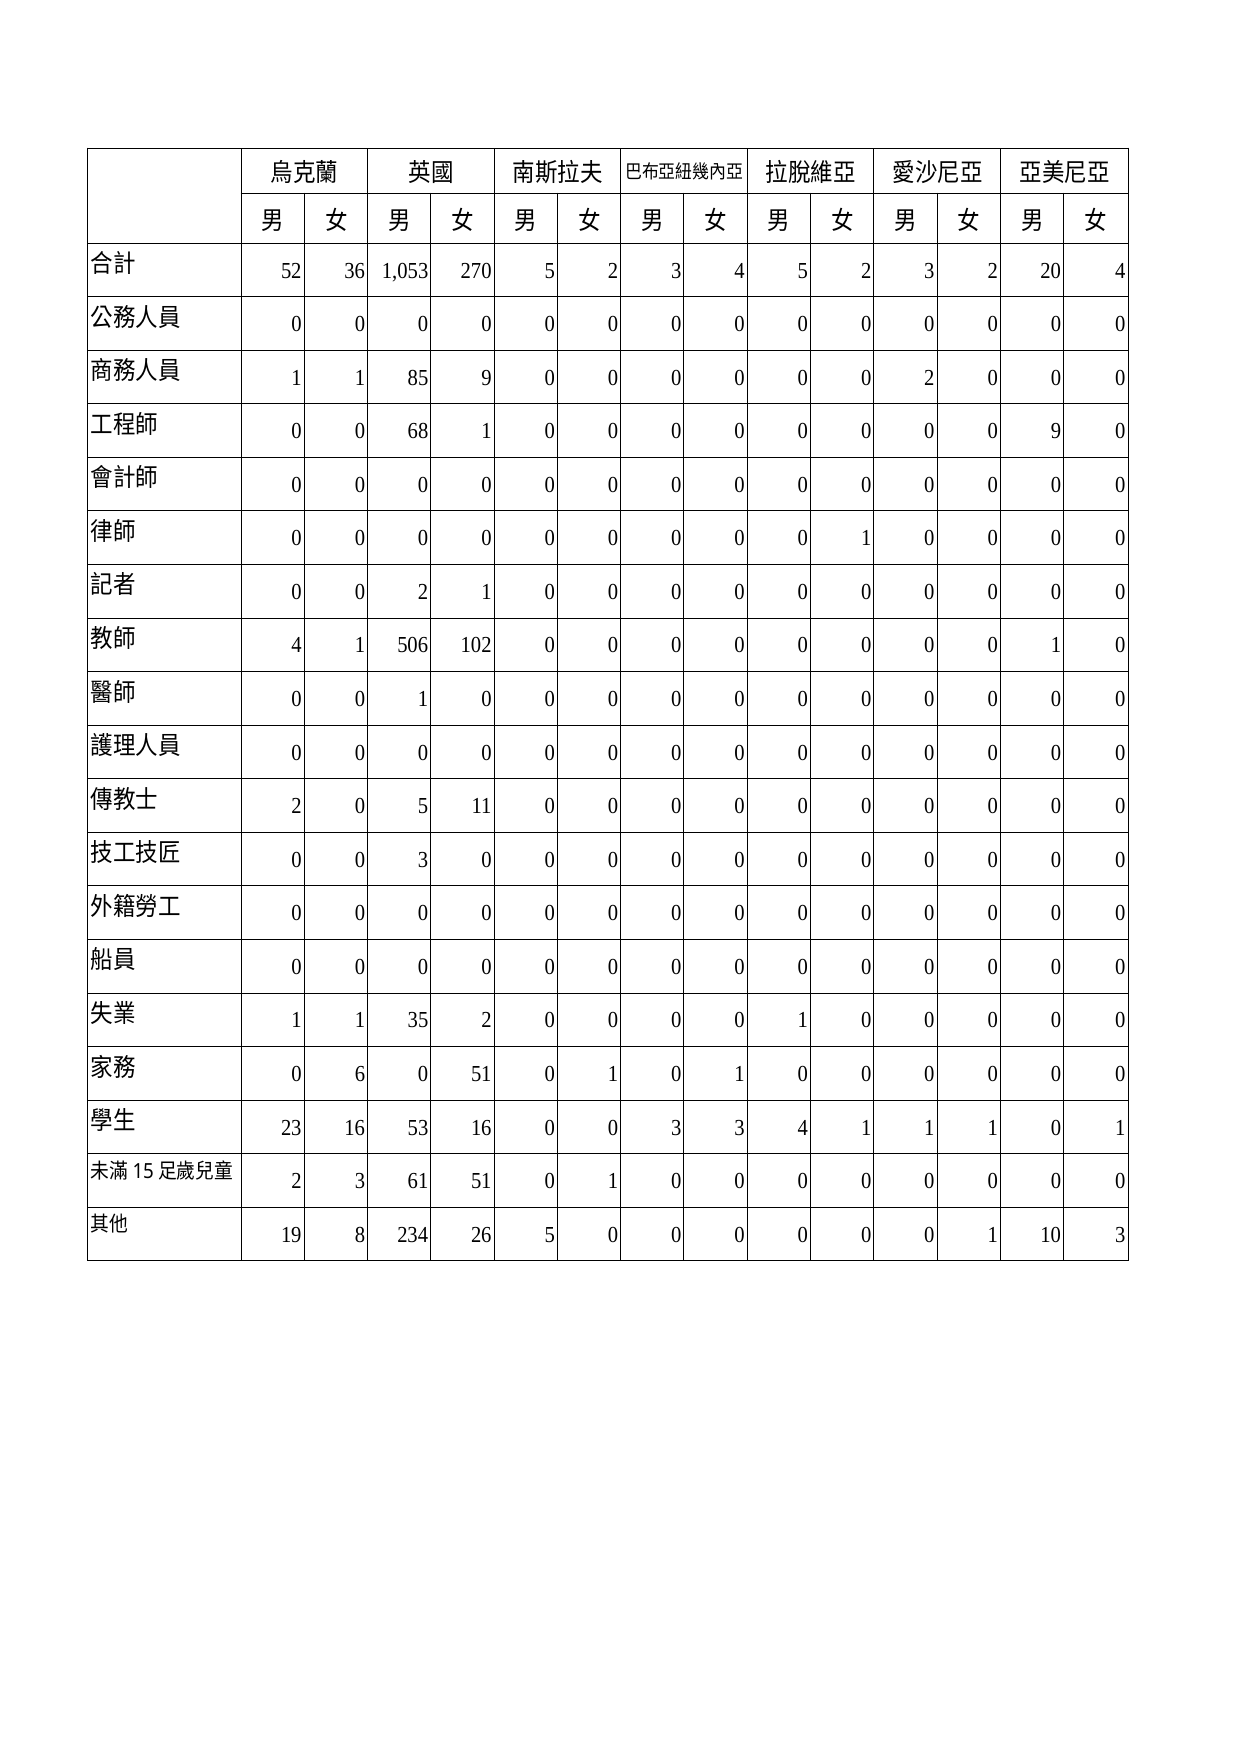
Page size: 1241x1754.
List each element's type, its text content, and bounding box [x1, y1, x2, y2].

table_cell 2 [242, 779, 304, 832]
table_cell 0 [811, 1208, 873, 1260]
table_cell 0 [495, 833, 557, 885]
table_cell 0 [242, 726, 304, 778]
table_cell 0 [811, 833, 873, 885]
table_cell 0 [495, 351, 557, 403]
table_cell 0 [874, 458, 937, 510]
table_cell 1 [748, 994, 810, 1046]
table_cell 0 [431, 511, 494, 564]
table_cell 0 [242, 404, 304, 457]
table_cell 醫師 [88, 672, 241, 724]
table_cell 1 [811, 511, 873, 564]
table_cell 2 [938, 244, 1000, 296]
table_header [88, 149, 241, 243]
table_cell 4 [1064, 244, 1128, 296]
table_cell 3 [368, 833, 430, 885]
table_cell 0 [684, 886, 747, 939]
table_cell 女 [1064, 194, 1128, 243]
table_cell 0 [621, 779, 683, 832]
table_cell 0 [1001, 940, 1063, 992]
table_cell 0 [811, 1154, 873, 1207]
table_cell 0 [874, 726, 937, 778]
table_cell 男 [748, 194, 810, 243]
table_cell 20 [1001, 244, 1063, 296]
table_cell 0 [305, 833, 367, 885]
table_cell 0 [305, 672, 367, 724]
table_cell 2 [242, 1154, 304, 1207]
table_cell 0 [811, 779, 873, 832]
table_cell 0 [621, 404, 683, 457]
table_cell 4 [748, 1101, 810, 1153]
table_cell 0 [874, 619, 937, 671]
table_cell 11 [431, 779, 494, 832]
table_cell 0 [938, 565, 1000, 617]
table_cell 0 [621, 1208, 683, 1260]
table_cell 0 [305, 511, 367, 564]
table_cell 0 [874, 404, 937, 457]
table_cell 16 [305, 1101, 367, 1153]
table_cell 1 [368, 672, 430, 724]
table_cell 0 [558, 833, 620, 885]
table_cell 35 [368, 994, 430, 1046]
table_cell 0 [748, 1047, 810, 1099]
table_cell 0 [1001, 886, 1063, 939]
table_cell 0 [621, 458, 683, 510]
table_cell 0 [684, 351, 747, 403]
table_cell 0 [558, 1101, 620, 1153]
table_cell 外籍勞工 [88, 886, 241, 939]
table_cell 0 [938, 297, 1000, 350]
table_cell 0 [811, 886, 873, 939]
table_cell 1 [684, 1047, 747, 1099]
table_cell 10 [1001, 1208, 1063, 1260]
table_cell 5 [748, 244, 810, 296]
table_cell 1 [874, 1101, 937, 1153]
table_cell 0 [684, 297, 747, 350]
table_cell 270 [431, 244, 494, 296]
table_cell 0 [242, 565, 304, 617]
table_cell 102 [431, 619, 494, 671]
table_cell 0 [811, 297, 873, 350]
table_cell 0 [874, 297, 937, 350]
table_cell 0 [495, 1101, 557, 1153]
table_cell 0 [1064, 1047, 1128, 1099]
table_cell 0 [874, 779, 937, 832]
table_cell 會計師 [88, 458, 241, 510]
table_cell 0 [621, 726, 683, 778]
table_cell 2 [368, 565, 430, 617]
table_cell 3 [621, 244, 683, 296]
table_cell 9 [1001, 404, 1063, 457]
table_cell 1 [305, 994, 367, 1046]
table_cell 16 [431, 1101, 494, 1153]
table_header 南斯拉夫 [495, 149, 620, 193]
table_cell 0 [684, 511, 747, 564]
table_cell 0 [558, 404, 620, 457]
table_cell 0 [1064, 297, 1128, 350]
table_cell 0 [621, 1154, 683, 1207]
table_cell 0 [684, 1208, 747, 1260]
table_cell 0 [495, 297, 557, 350]
table_cell 0 [558, 511, 620, 564]
table_cell 0 [938, 1047, 1000, 1099]
table_cell 1 [242, 994, 304, 1046]
table_cell 0 [874, 994, 937, 1046]
table_cell 女 [305, 194, 367, 243]
table_cell 0 [684, 672, 747, 724]
table_cell 0 [811, 619, 873, 671]
table_cell 傳教士 [88, 779, 241, 832]
table_cell 1 [558, 1047, 620, 1099]
table_cell 1 [431, 565, 494, 617]
table_cell 0 [621, 297, 683, 350]
table_cell 0 [938, 994, 1000, 1046]
table_cell 0 [431, 672, 494, 724]
table_cell 0 [1064, 994, 1128, 1046]
table_cell 0 [558, 672, 620, 724]
table_cell 0 [558, 1208, 620, 1260]
table_cell 0 [1064, 672, 1128, 724]
table_cell 護理人員 [88, 726, 241, 778]
table_cell 0 [1064, 940, 1128, 992]
table_cell 公務人員 [88, 297, 241, 350]
table_cell 0 [748, 886, 810, 939]
table_cell 0 [1001, 1154, 1063, 1207]
table_cell 0 [431, 833, 494, 885]
table_cell 0 [621, 619, 683, 671]
table_cell 0 [748, 511, 810, 564]
table_cell 1 [1001, 619, 1063, 671]
table_cell 0 [748, 672, 810, 724]
table_cell 9 [431, 351, 494, 403]
table_cell 0 [938, 779, 1000, 832]
table_cell 5 [495, 1208, 557, 1260]
table_cell 61 [368, 1154, 430, 1207]
table_cell 0 [495, 565, 557, 617]
table_cell 0 [495, 779, 557, 832]
table_cell 0 [242, 886, 304, 939]
table_cell 0 [1001, 672, 1063, 724]
table_cell 0 [684, 404, 747, 457]
table_cell 工程師 [88, 404, 241, 457]
table_cell 0 [874, 511, 937, 564]
table_cell 2 [431, 994, 494, 1046]
table_cell 0 [684, 458, 747, 510]
table_cell 教師 [88, 619, 241, 671]
table_cell 0 [305, 565, 367, 617]
table_cell 0 [495, 994, 557, 1046]
table_cell 0 [748, 404, 810, 457]
table_cell 女 [684, 194, 747, 243]
table_cell 0 [431, 886, 494, 939]
table_cell 0 [748, 1154, 810, 1207]
table_cell 0 [558, 994, 620, 1046]
table_cell 0 [368, 297, 430, 350]
table_cell 0 [621, 994, 683, 1046]
table_cell 0 [748, 351, 810, 403]
table_cell 0 [748, 619, 810, 671]
table_cell 0 [558, 940, 620, 992]
table_cell 0 [1064, 833, 1128, 885]
table_cell 0 [1064, 351, 1128, 403]
table_cell 0 [684, 726, 747, 778]
table_cell 0 [938, 726, 1000, 778]
table_cell 0 [242, 672, 304, 724]
table_cell 0 [811, 994, 873, 1046]
table_cell 0 [684, 619, 747, 671]
table_cell 0 [242, 511, 304, 564]
table_cell 0 [1001, 458, 1063, 510]
table_cell 0 [621, 351, 683, 403]
table_cell 男 [242, 194, 304, 243]
table_cell 0 [495, 1047, 557, 1099]
table_cell 0 [621, 1047, 683, 1099]
table_cell 1 [305, 619, 367, 671]
table_cell 0 [1001, 511, 1063, 564]
table_cell 0 [431, 458, 494, 510]
table_cell 0 [621, 565, 683, 617]
table_cell 0 [1064, 779, 1128, 832]
table_cell 合計 [88, 244, 241, 296]
table_cell 0 [938, 886, 1000, 939]
table_cell 0 [938, 351, 1000, 403]
table_cell 0 [242, 940, 304, 992]
table_cell 失業 [88, 994, 241, 1046]
table_cell 0 [938, 940, 1000, 992]
table_cell 1 [558, 1154, 620, 1207]
table_cell 19 [242, 1208, 304, 1260]
table_cell 0 [495, 672, 557, 724]
table_cell 0 [242, 1047, 304, 1099]
table_header 烏克蘭 [242, 149, 367, 193]
table_cell 0 [242, 297, 304, 350]
table_cell 0 [558, 565, 620, 617]
table_cell 未滿15足歲兒童 [88, 1154, 241, 1207]
table_cell 男 [874, 194, 937, 243]
table_cell 0 [874, 1047, 937, 1099]
table_cell 0 [368, 940, 430, 992]
table_header 英國 [368, 149, 494, 193]
table_cell 0 [874, 886, 937, 939]
table_cell 0 [1064, 886, 1128, 939]
table_cell 1 [1064, 1101, 1128, 1153]
table_cell 51 [431, 1154, 494, 1207]
table_header 拉脫維亞 [748, 149, 873, 193]
table_header 巴布亞紐幾內亞 [621, 149, 747, 193]
table_cell 0 [748, 940, 810, 992]
table_cell 0 [1001, 726, 1063, 778]
table_cell 1 [938, 1101, 1000, 1153]
table_cell 0 [368, 1047, 430, 1099]
table_cell 0 [368, 511, 430, 564]
table_cell 0 [874, 672, 937, 724]
table_cell 0 [1001, 351, 1063, 403]
table_cell 0 [242, 458, 304, 510]
table_cell 1 [305, 351, 367, 403]
table_cell 0 [874, 1154, 937, 1207]
table_cell 68 [368, 404, 430, 457]
table_cell 36 [305, 244, 367, 296]
table_cell 女 [811, 194, 873, 243]
table_cell 記者 [88, 565, 241, 617]
table_cell 0 [811, 351, 873, 403]
table_cell 2 [558, 244, 620, 296]
table_cell 0 [938, 511, 1000, 564]
table_cell 0 [1001, 994, 1063, 1046]
table_cell 0 [305, 404, 367, 457]
table_cell 0 [748, 1208, 810, 1260]
table_cell 男 [621, 194, 683, 243]
table_cell 0 [558, 779, 620, 832]
table_cell 男 [495, 194, 557, 243]
table_cell 0 [558, 726, 620, 778]
table_cell 1 [811, 1101, 873, 1153]
table_cell 0 [558, 458, 620, 510]
table_cell 0 [431, 726, 494, 778]
table_cell 0 [495, 1154, 557, 1207]
table_cell 0 [938, 833, 1000, 885]
table_header 亞美尼亞 [1001, 149, 1128, 193]
table_cell 0 [748, 458, 810, 510]
table_cell 0 [368, 458, 430, 510]
table_cell 0 [1064, 1154, 1128, 1207]
table_cell 0 [305, 726, 367, 778]
table_cell 2 [874, 351, 937, 403]
table_cell 0 [748, 565, 810, 617]
table_cell 0 [938, 619, 1000, 671]
table_cell 0 [495, 940, 557, 992]
table_cell 0 [368, 886, 430, 939]
table_cell 0 [811, 458, 873, 510]
table_cell 0 [431, 940, 494, 992]
table_cell 0 [431, 297, 494, 350]
table_cell 506 [368, 619, 430, 671]
table_cell 0 [1064, 458, 1128, 510]
table_cell 0 [811, 672, 873, 724]
table_cell 1 [242, 351, 304, 403]
table_cell 0 [938, 458, 1000, 510]
table_cell 0 [874, 940, 937, 992]
table_cell 2 [811, 244, 873, 296]
table_cell 0 [495, 886, 557, 939]
table_cell 1 [431, 404, 494, 457]
table_cell 0 [684, 1154, 747, 1207]
table_cell 男 [1001, 194, 1063, 243]
table_cell 0 [558, 351, 620, 403]
table_cell 0 [495, 458, 557, 510]
table_cell 0 [748, 833, 810, 885]
table_cell 其他 [88, 1208, 241, 1260]
table_cell 0 [1001, 779, 1063, 832]
table_cell 律師 [88, 511, 241, 564]
table_cell 53 [368, 1101, 430, 1153]
table_cell 1 [938, 1208, 1000, 1260]
table_cell 0 [558, 886, 620, 939]
table_cell 0 [874, 565, 937, 617]
table_cell 0 [811, 940, 873, 992]
table_cell 0 [1001, 565, 1063, 617]
table_cell 0 [1064, 404, 1128, 457]
table_cell 0 [558, 297, 620, 350]
table_cell 0 [1064, 619, 1128, 671]
table_cell 4 [684, 244, 747, 296]
table_cell 0 [684, 565, 747, 617]
table_cell 0 [874, 833, 937, 885]
table_cell 0 [1064, 565, 1128, 617]
table_cell 女 [558, 194, 620, 243]
table_cell 4 [242, 619, 304, 671]
table_cell 0 [1064, 511, 1128, 564]
table_cell 0 [684, 994, 747, 1046]
table_cell 0 [621, 940, 683, 992]
table_cell 3 [305, 1154, 367, 1207]
table_cell 0 [1064, 726, 1128, 778]
table_cell 家務 [88, 1047, 241, 1099]
table_cell 1,053 [368, 244, 430, 296]
table_cell 0 [621, 511, 683, 564]
table_cell 51 [431, 1047, 494, 1099]
table_cell 0 [684, 833, 747, 885]
table_cell 0 [684, 779, 747, 832]
table_cell 0 [621, 833, 683, 885]
table_cell 0 [495, 726, 557, 778]
table_cell 0 [748, 726, 810, 778]
table_cell 0 [874, 1208, 937, 1260]
table_cell 0 [558, 619, 620, 671]
table_cell 0 [811, 1047, 873, 1099]
table_cell 男 [368, 194, 430, 243]
table_cell 女 [431, 194, 494, 243]
table_cell 0 [938, 1154, 1000, 1207]
table_cell 85 [368, 351, 430, 403]
table_cell 6 [305, 1047, 367, 1099]
table_cell 3 [874, 244, 937, 296]
table_cell 0 [811, 726, 873, 778]
table_cell 26 [431, 1208, 494, 1260]
table_cell 23 [242, 1101, 304, 1153]
table_cell 女 [938, 194, 1000, 243]
table_cell 0 [684, 940, 747, 992]
table_cell 0 [811, 404, 873, 457]
table_cell 0 [748, 779, 810, 832]
table_cell 0 [495, 511, 557, 564]
table_cell 0 [495, 619, 557, 671]
table_cell 0 [1001, 833, 1063, 885]
table_cell 船員 [88, 940, 241, 992]
table_cell 0 [305, 458, 367, 510]
table_header 愛沙尼亞 [874, 149, 1000, 193]
table_cell 3 [1064, 1208, 1128, 1260]
table_cell 學生 [88, 1101, 241, 1153]
table_cell 52 [242, 244, 304, 296]
table_cell 商務人員 [88, 351, 241, 403]
table_cell 234 [368, 1208, 430, 1260]
table_cell 技工技匠 [88, 833, 241, 885]
table_cell 5 [495, 244, 557, 296]
table_cell 3 [621, 1101, 683, 1153]
table_cell 0 [305, 886, 367, 939]
table_cell 0 [748, 297, 810, 350]
table_cell 5 [368, 779, 430, 832]
table_cell 0 [621, 886, 683, 939]
table_cell 0 [242, 833, 304, 885]
table_cell 0 [305, 297, 367, 350]
table_cell 0 [305, 940, 367, 992]
table_cell 0 [938, 672, 1000, 724]
table_cell 0 [1001, 1101, 1063, 1153]
table_cell 0 [1001, 1047, 1063, 1099]
table_cell 0 [495, 404, 557, 457]
table_cell 0 [938, 404, 1000, 457]
table_cell 0 [305, 779, 367, 832]
table_cell 3 [684, 1101, 747, 1153]
table_cell 0 [621, 672, 683, 724]
table_cell 0 [1001, 297, 1063, 350]
table_cell 0 [811, 565, 873, 617]
table_cell 0 [368, 726, 430, 778]
table_cell 8 [305, 1208, 367, 1260]
